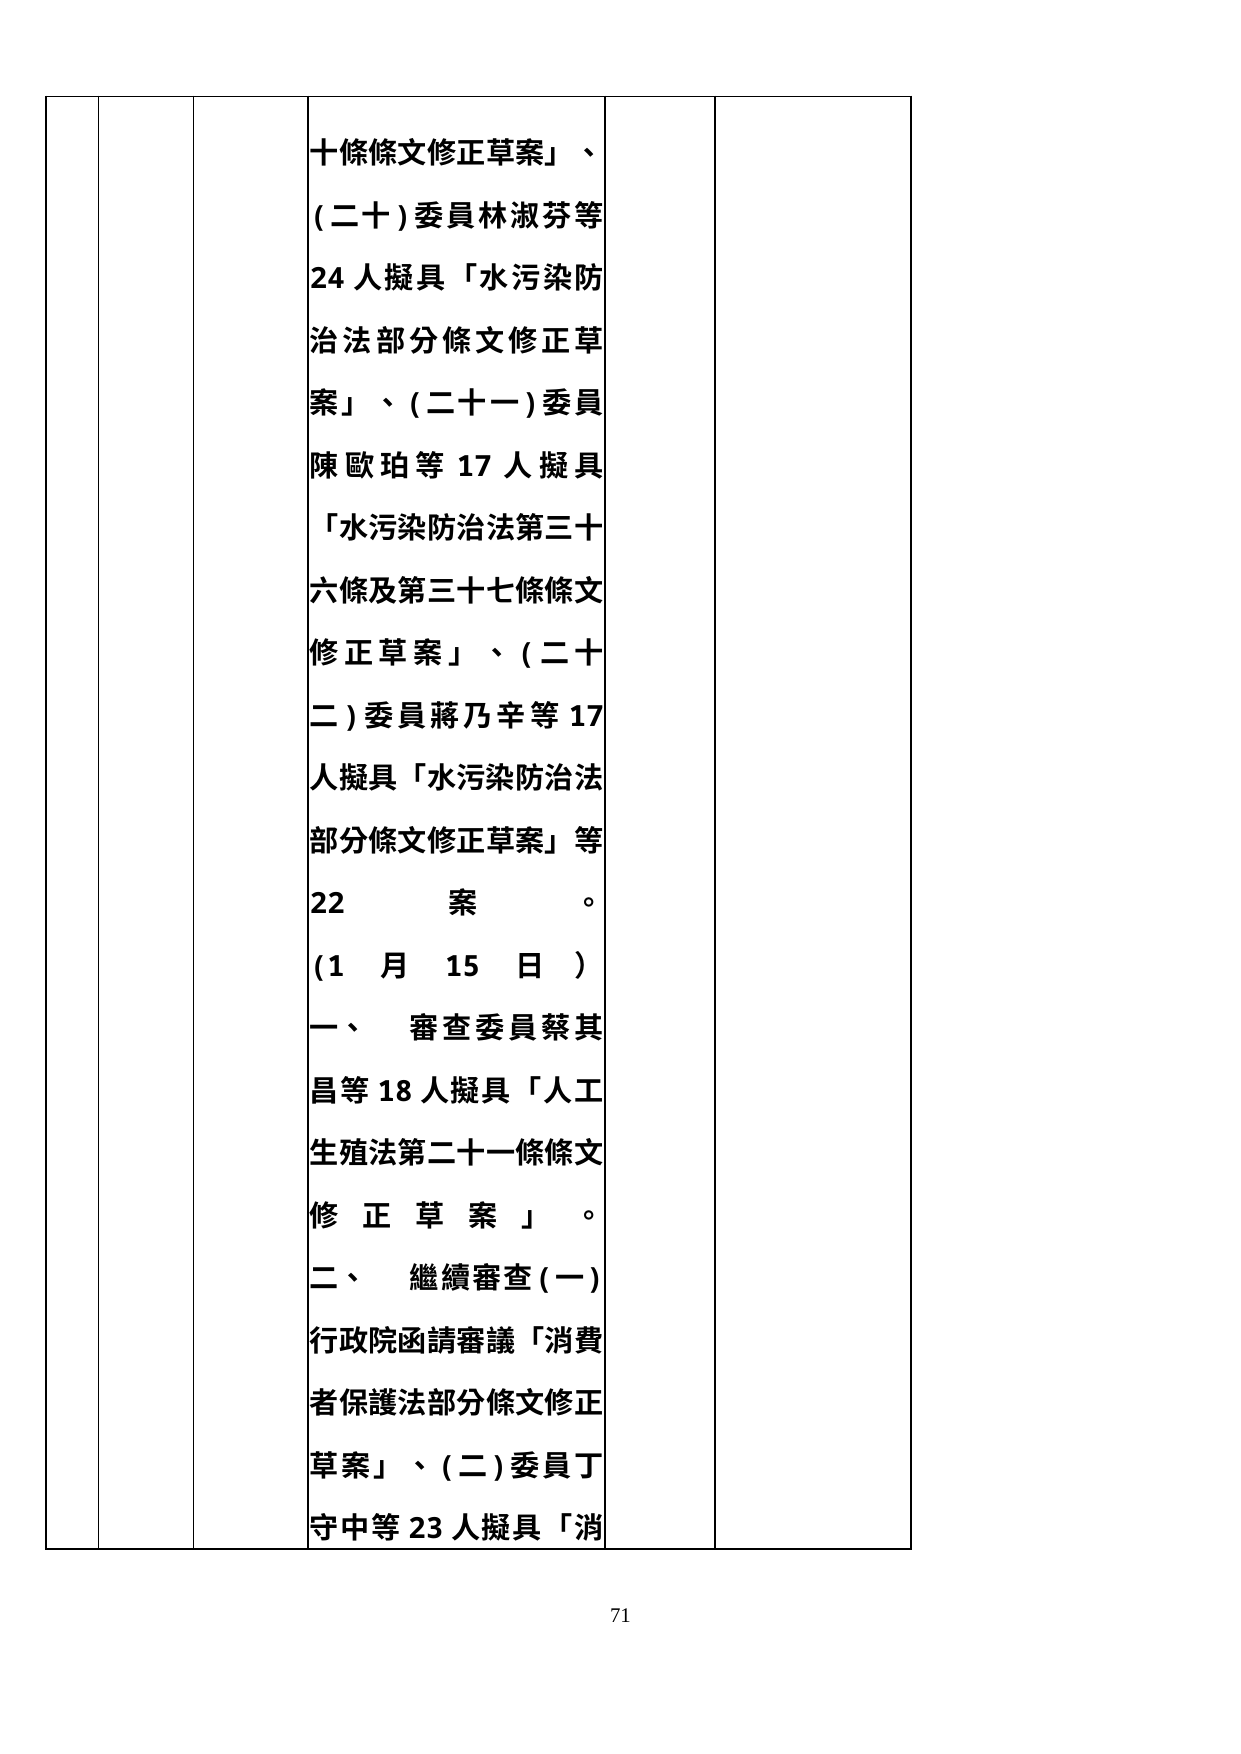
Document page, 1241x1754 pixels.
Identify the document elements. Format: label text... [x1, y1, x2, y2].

table_cell [194, 97, 307, 1548]
table_cell [99, 97, 193, 1548]
table_cell [716, 97, 910, 1548]
table_cell [606, 97, 714, 1548]
table_cell [47, 97, 98, 1548]
table_cell 十條條文修正草案」、(二十)委員林淑芬等24人擬具「水污染防治法部分條文修正草案」、(二十一)委員陳歐珀等17人擬具「水污染防治法第三十六條及第三十七條條文修正草案」、(二十二)委員蔣乃辛等17人擬具「水污染防治法部分條文修正草案」等22案。 (1月15日） 一、 審查委員蔡其昌等18人擬具「人工生殖法第二十一條條文修正草案」。 二、 繼續審查(一)行政院函請審議「消費者保護法部分條文修正草案」、(二)委員丁守中等23人擬具「消 [309, 97, 604, 1548]
